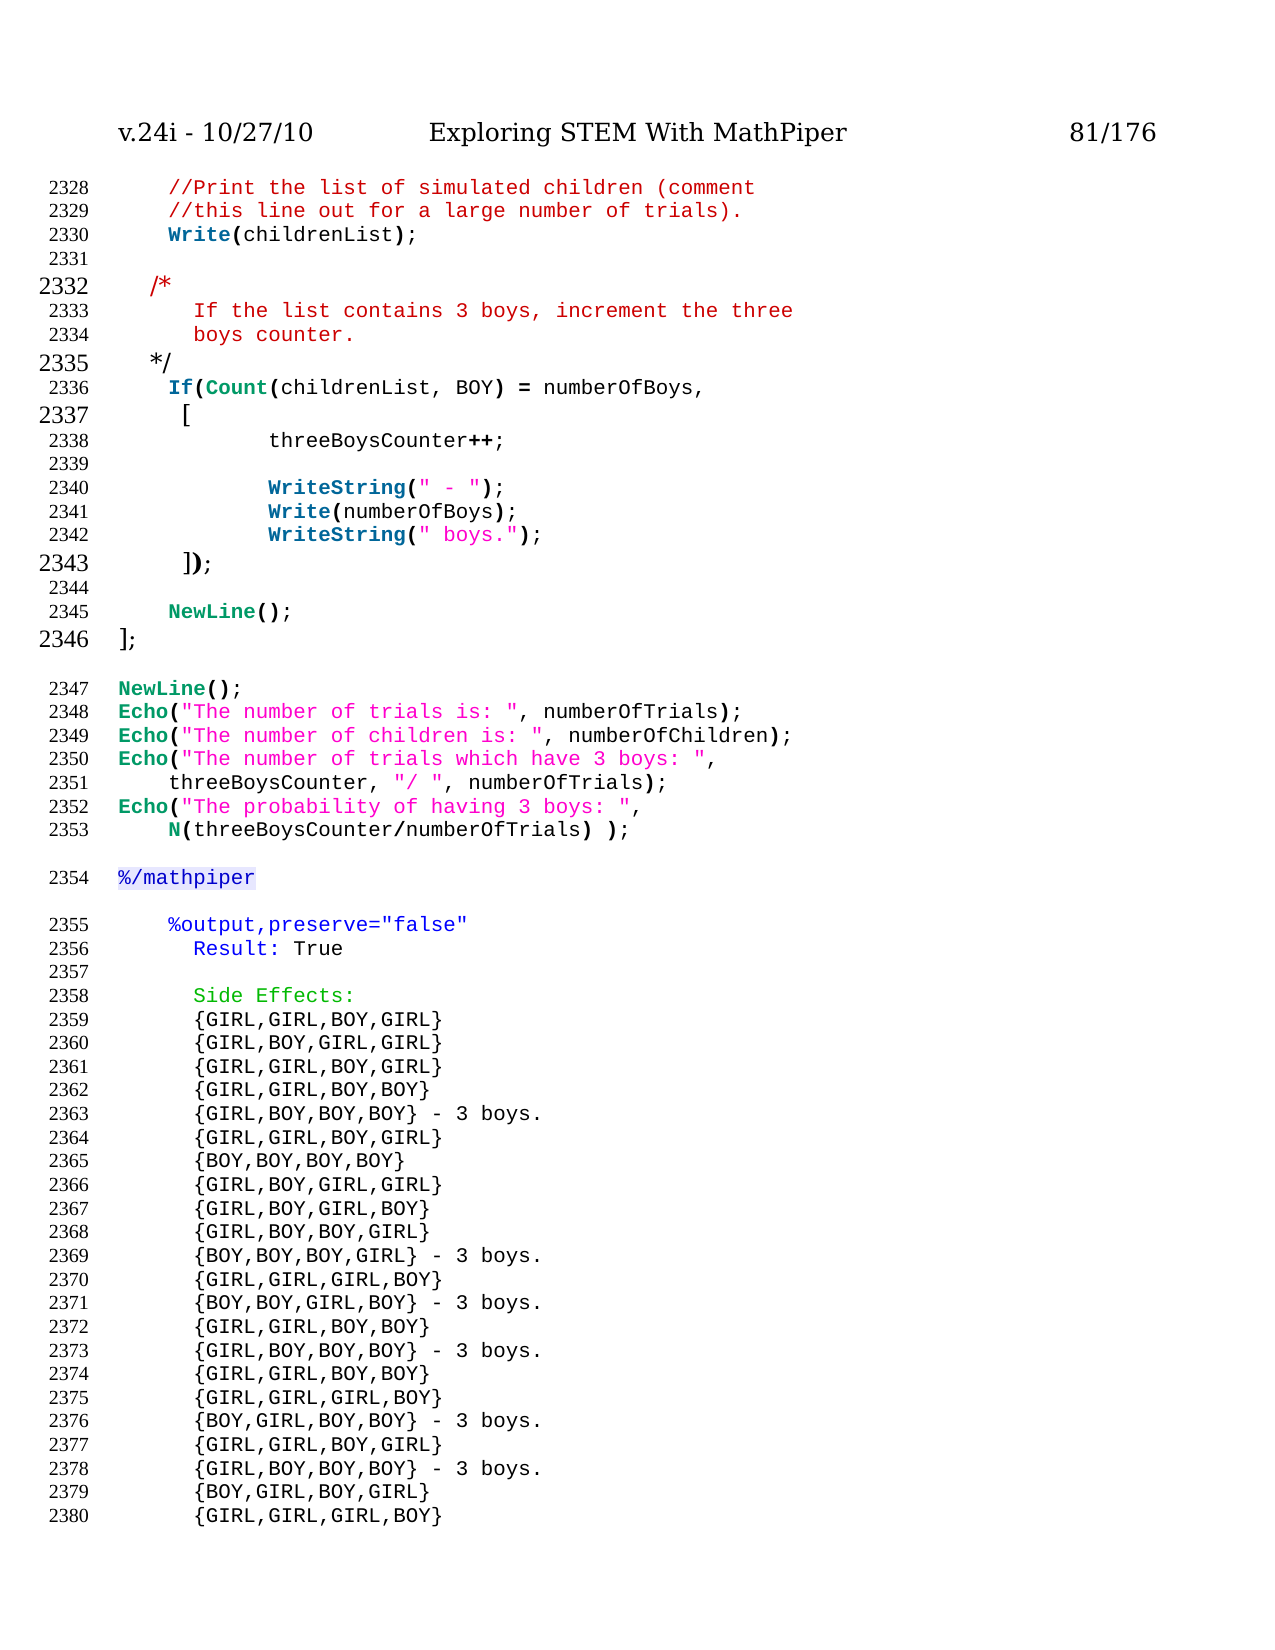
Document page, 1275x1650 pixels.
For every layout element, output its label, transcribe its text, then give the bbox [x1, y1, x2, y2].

text threeBoysCounter, "/ ", numberOfTrials); [118, 772, 1157, 796]
text Echo("The number of trials is: ", numberOfTrials); [118, 701, 1157, 725]
text [ [118, 401, 1157, 430]
text {BOY,GIRL,BOY,BOY} - 3 boys. [118, 1411, 1157, 1434]
text {GIRL,BOY,BOY,BOY} - 3 boys. [118, 1458, 1157, 1481]
text Write(numberOfBoys); [118, 501, 1157, 524]
text ]; [118, 625, 1157, 654]
text Result: True [118, 938, 1157, 961]
text {GIRL,GIRL,BOY,GIRL} [118, 1008, 1157, 1032]
text {GIRL,GIRL,GIRL,BOY} [118, 1387, 1157, 1411]
text /* [118, 271, 1157, 301]
text Echo("The number of children is: ", numberOfChildren); [118, 725, 1157, 748]
text boys counter. [118, 324, 1157, 348]
text If the list contains 3 boys, increment the three [118, 301, 1157, 324]
text N(threeBoysCounter/numberOfTrials) ); [118, 819, 1157, 843]
text {GIRL,GIRL,BOY,BOY} [118, 1316, 1157, 1339]
text {GIRL,BOY,GIRL,GIRL} [118, 1032, 1157, 1056]
text {GIRL,BOY,BOY,BOY} - 3 boys. [118, 1339, 1157, 1363]
text threeBoysCounter++; [118, 430, 1157, 453]
text //Print the list of simulated children (comment [118, 177, 1157, 200]
text {BOY,BOY,GIRL,BOY} - 3 boys. [118, 1292, 1157, 1316]
text WriteString(" boys."); [118, 524, 1157, 548]
text {GIRL,GIRL,GIRL,BOY} [118, 1269, 1157, 1292]
text {GIRL,GIRL,BOY,BOY} [118, 1363, 1157, 1387]
text {GIRL,GIRL,BOY,GIRL} [118, 1434, 1157, 1458]
text {GIRL,BOY,BOY,BOY} - 3 boys. [118, 1103, 1157, 1127]
text {BOY,BOY,BOY,GIRL} - 3 boys. [118, 1245, 1157, 1269]
text {BOY,BOY,BOY,BOY} [118, 1150, 1157, 1174]
text WriteString(" - "); [118, 477, 1157, 501]
text %/mathpiper [118, 867, 1157, 890]
text */ [118, 348, 1157, 377]
text {GIRL,BOY,GIRL,GIRL} [118, 1174, 1157, 1198]
text %output,preserve="false" [118, 914, 1157, 938]
text NewLine(); [118, 677, 1157, 701]
text Echo("The number of trials which have 3 boys: ", [118, 748, 1157, 772]
text {GIRL,BOY,BOY,GIRL} [118, 1221, 1157, 1245]
text {GIRL,GIRL,GIRL,BOY} [118, 1505, 1157, 1529]
text {GIRL,BOY,GIRL,BOY} [118, 1198, 1157, 1221]
text {GIRL,GIRL,BOY,BOY} [118, 1079, 1157, 1103]
text {GIRL,GIRL,BOY,GIRL} [118, 1127, 1157, 1150]
text Side Effects: [118, 985, 1157, 1008]
text //this line out for a large number of trials). [118, 200, 1157, 224]
text Write(childrenList); [118, 224, 1157, 248]
text ]); [118, 548, 1157, 577]
text If(Count(childrenList, BOY) = numberOfBoys, [118, 377, 1157, 401]
text {GIRL,GIRL,BOY,GIRL} [118, 1056, 1157, 1079]
text NewLine(); [118, 601, 1157, 625]
text {BOY,GIRL,BOY,GIRL} [118, 1481, 1157, 1505]
text Echo("The probability of having 3 boys: ", [118, 796, 1157, 819]
